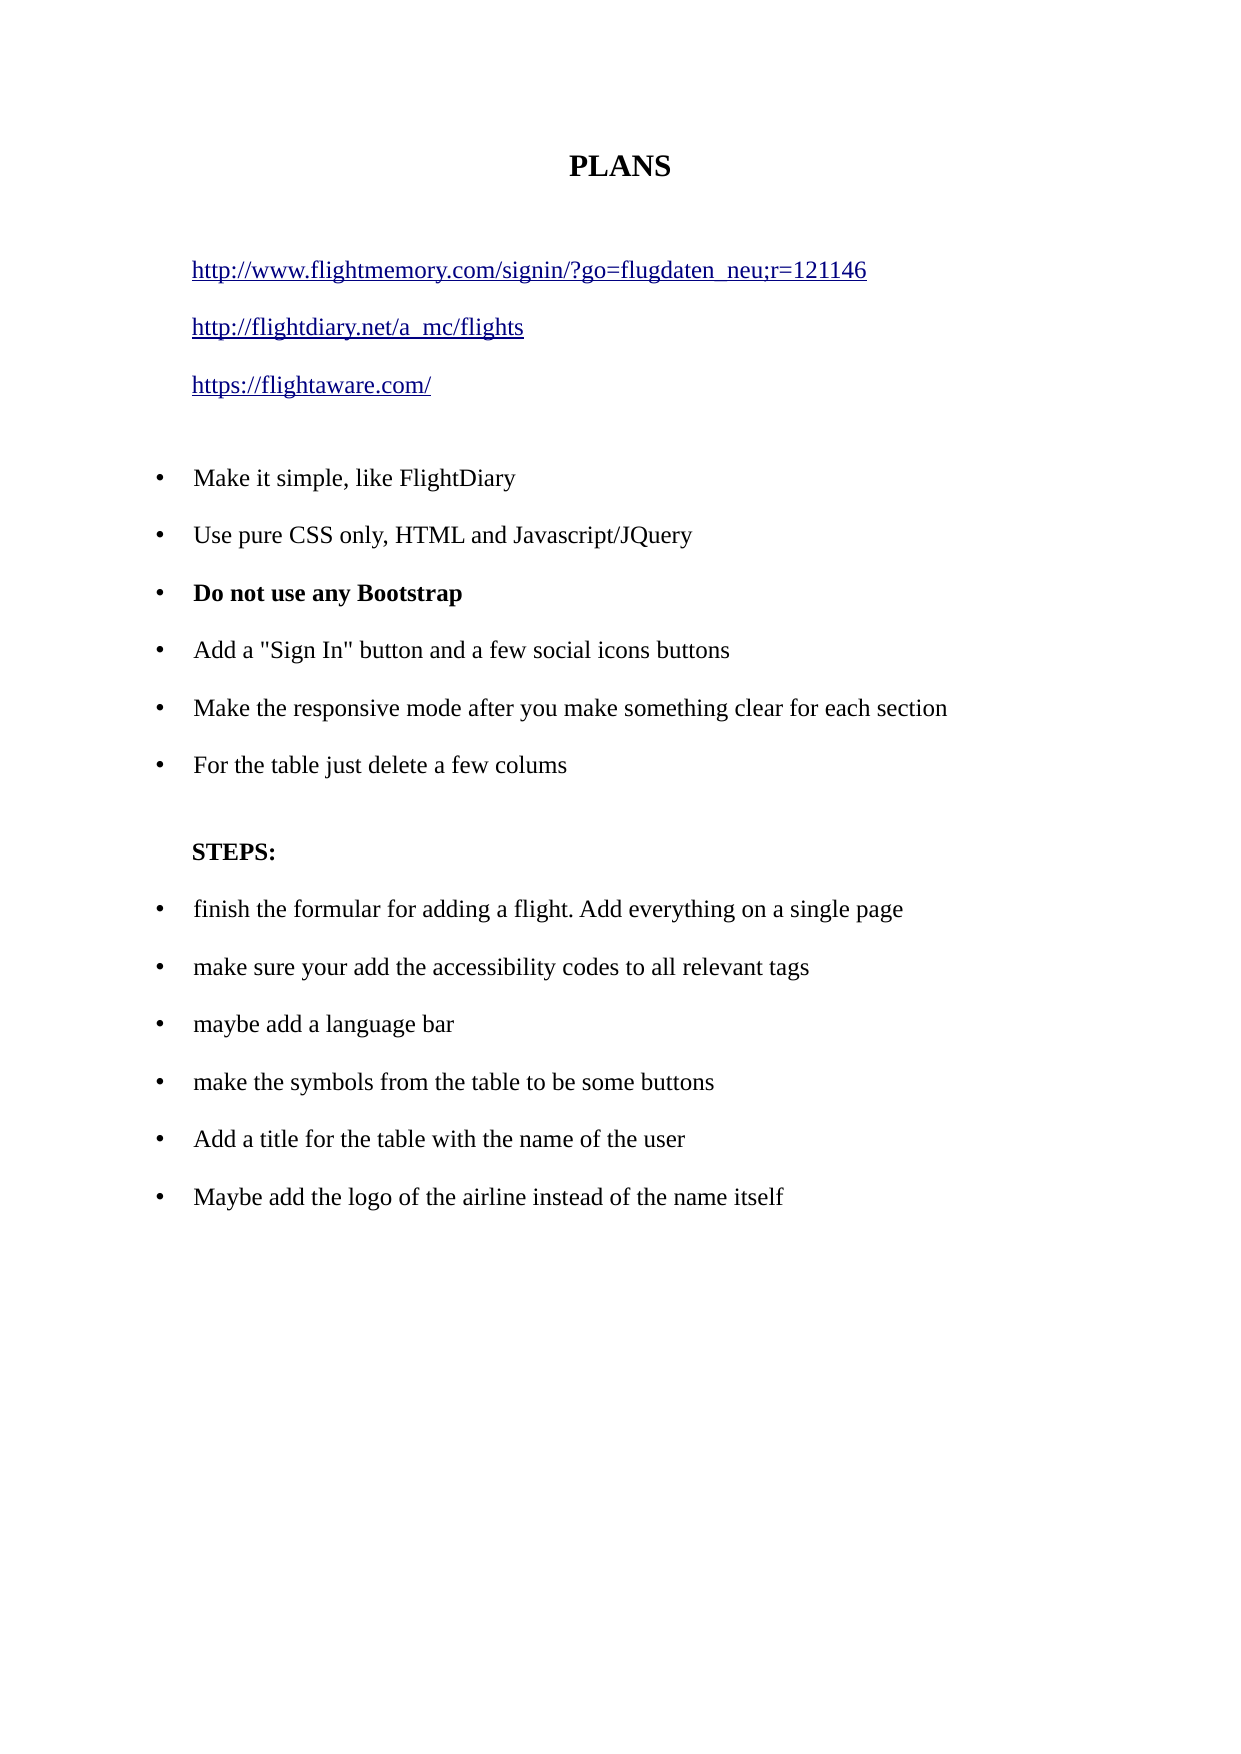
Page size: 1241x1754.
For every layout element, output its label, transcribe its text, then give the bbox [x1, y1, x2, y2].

list Make the responsive mode after you make something clear for each section [156, 693, 1122, 722]
list make sure your add the accessibility codes to all relevant tags [156, 952, 1122, 981]
text STEPS: [118, 837, 1122, 866]
list finish the formular for adding a flight. Add everything on a single page [156, 894, 1122, 923]
list Use pure CSS only, HTML and Javascript/JQuery [156, 521, 1122, 549]
list Do not use any Bootstrap [156, 578, 1122, 607]
text http://flightdiary.net/a_mc/flights [118, 312, 1122, 341]
list Make it simple, like FlightDiary [156, 463, 1122, 492]
list Maybe add the logo of the airline instead of the name itself [156, 1182, 1122, 1211]
text http://www.flightmemory.com/signin/?go=flugdaten_neu;r=121146 [118, 255, 1122, 283]
list make the symbols from the table to be some buttons [156, 1067, 1122, 1096]
list Add a title for the table with the name of the user [156, 1124, 1122, 1153]
list For the table just delete a few colums [156, 751, 1122, 779]
list Add a "Sign In" button and a few social icons buttons [156, 636, 1122, 664]
text PLANS [118, 147, 1122, 183]
text https://flightaware.com/ [118, 370, 1122, 398]
list maybe add a language bar [156, 1009, 1122, 1038]
